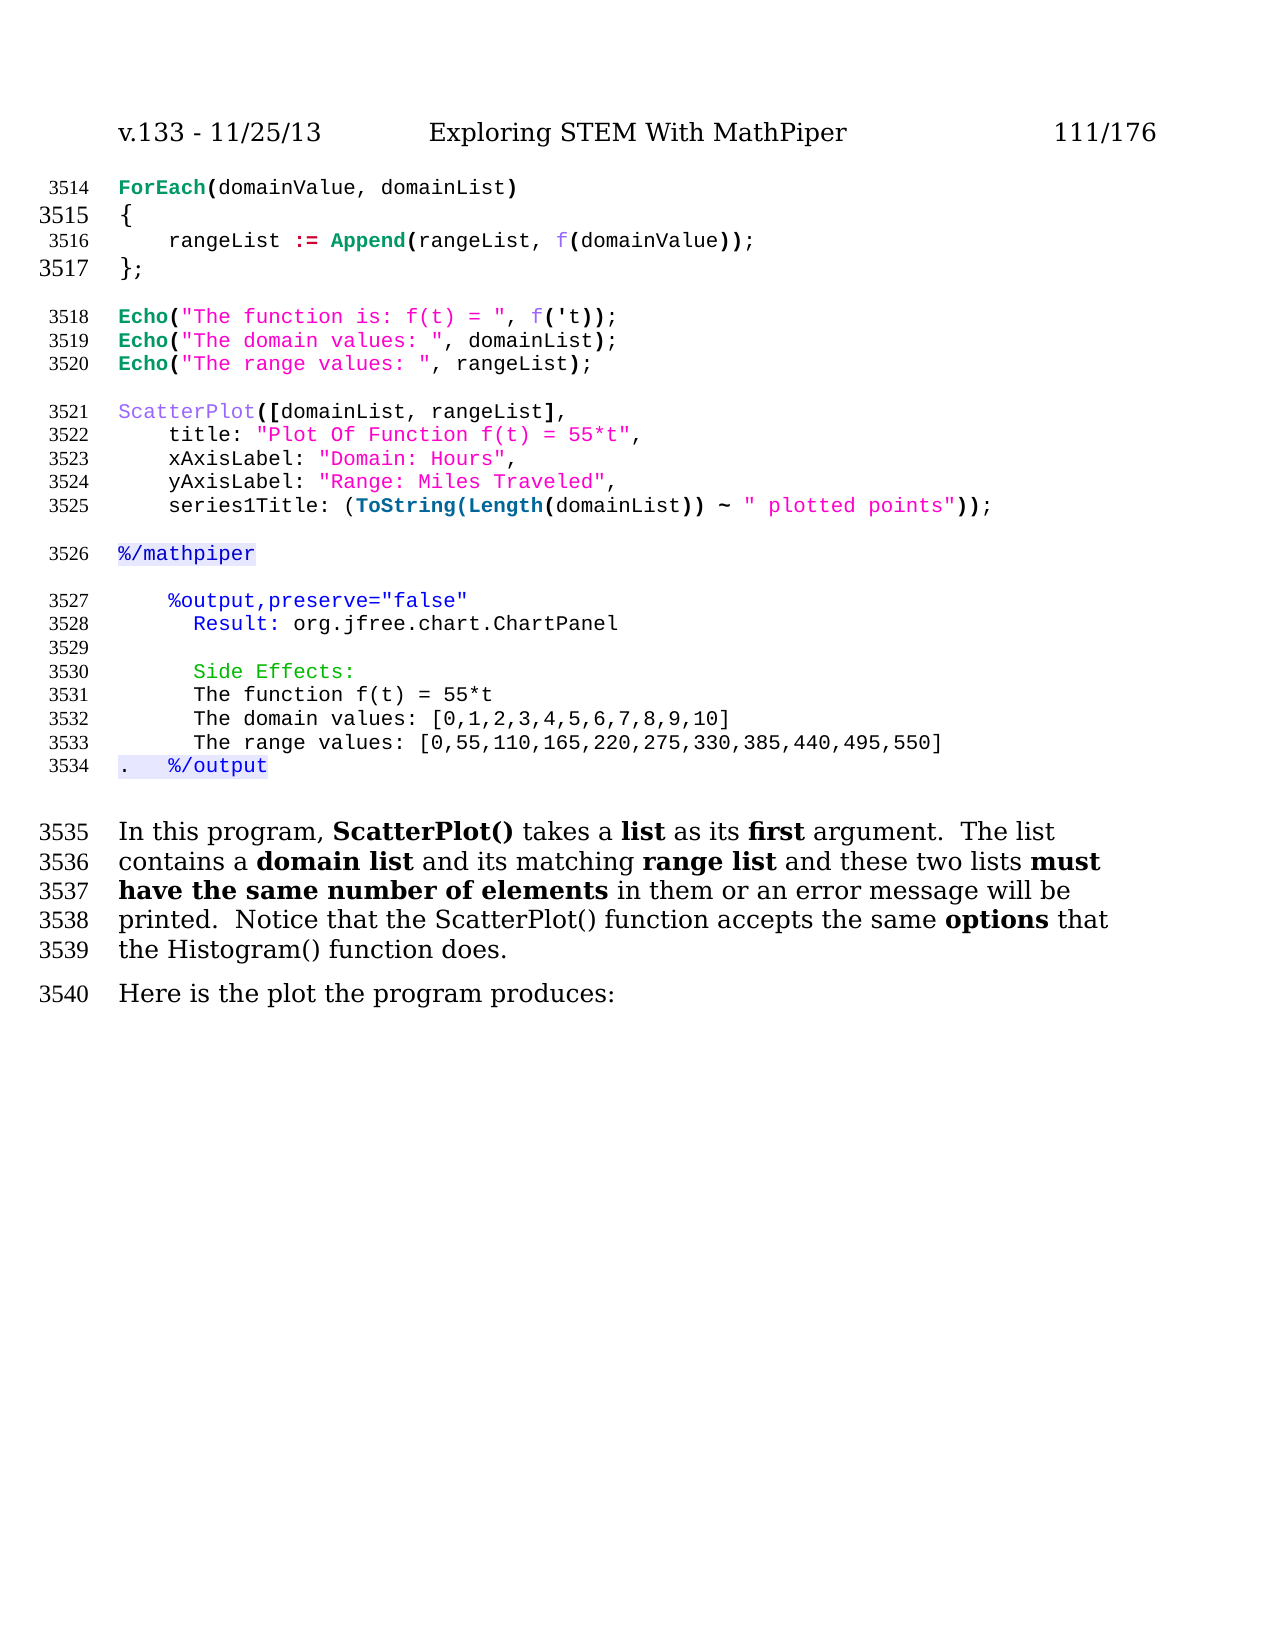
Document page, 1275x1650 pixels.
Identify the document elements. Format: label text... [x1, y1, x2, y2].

text The function f(t) = 55*t [118, 684, 1157, 708]
text }; [118, 253, 1157, 282]
text Side Effects: [118, 661, 1157, 684]
text The range values: [0,55,110,165,220,275,330,385,440,495,550] [118, 732, 1157, 755]
text The domain values: [0,1,2,3,4,5,6,7,8,9,10] [118, 708, 1157, 732]
text Echo("The function is: f(t) = ", f('t)); [118, 306, 1157, 330]
text yAxisLabel: "Range: Miles Traveled", [118, 472, 1157, 495]
text Result: org.jfree.chart.ChartPanel [118, 613, 1157, 637]
text rangeList := Append(rangeList, f(domainValue)); [118, 229, 1157, 253]
text %output,preserve="false" [118, 590, 1157, 613]
text { [118, 200, 1157, 229]
text title: "Plot Of Function f(t) = 55*t", [118, 424, 1157, 448]
text Echo("The domain values: ", domainList); [118, 330, 1157, 353]
text series1Title: (ToString(Length(domainList)) ~ " plotted points")); [118, 495, 1157, 519]
text Here is the plot the program produces: [118, 979, 1157, 1008]
text ForEach(domainValue, domainList) [118, 177, 1157, 200]
text In this program, ScatterPlot() takes a list as its first argument. The list contains a domain list and its matching range list and these two lists must have the same number of elements in them or an error message will be printed. Notice that the ScatterPlot() function accepts the same options that the Histogram() function does. [118, 817, 1157, 964]
text Echo("The range values: ", rangeList); [118, 353, 1157, 377]
text %/mathpiper [118, 542, 1157, 566]
text ScatterPlot([domainList, rangeList], [118, 401, 1157, 424]
text . %/output [118, 755, 1157, 779]
text xAxisLabel: "Domain: Hours", [118, 448, 1157, 472]
